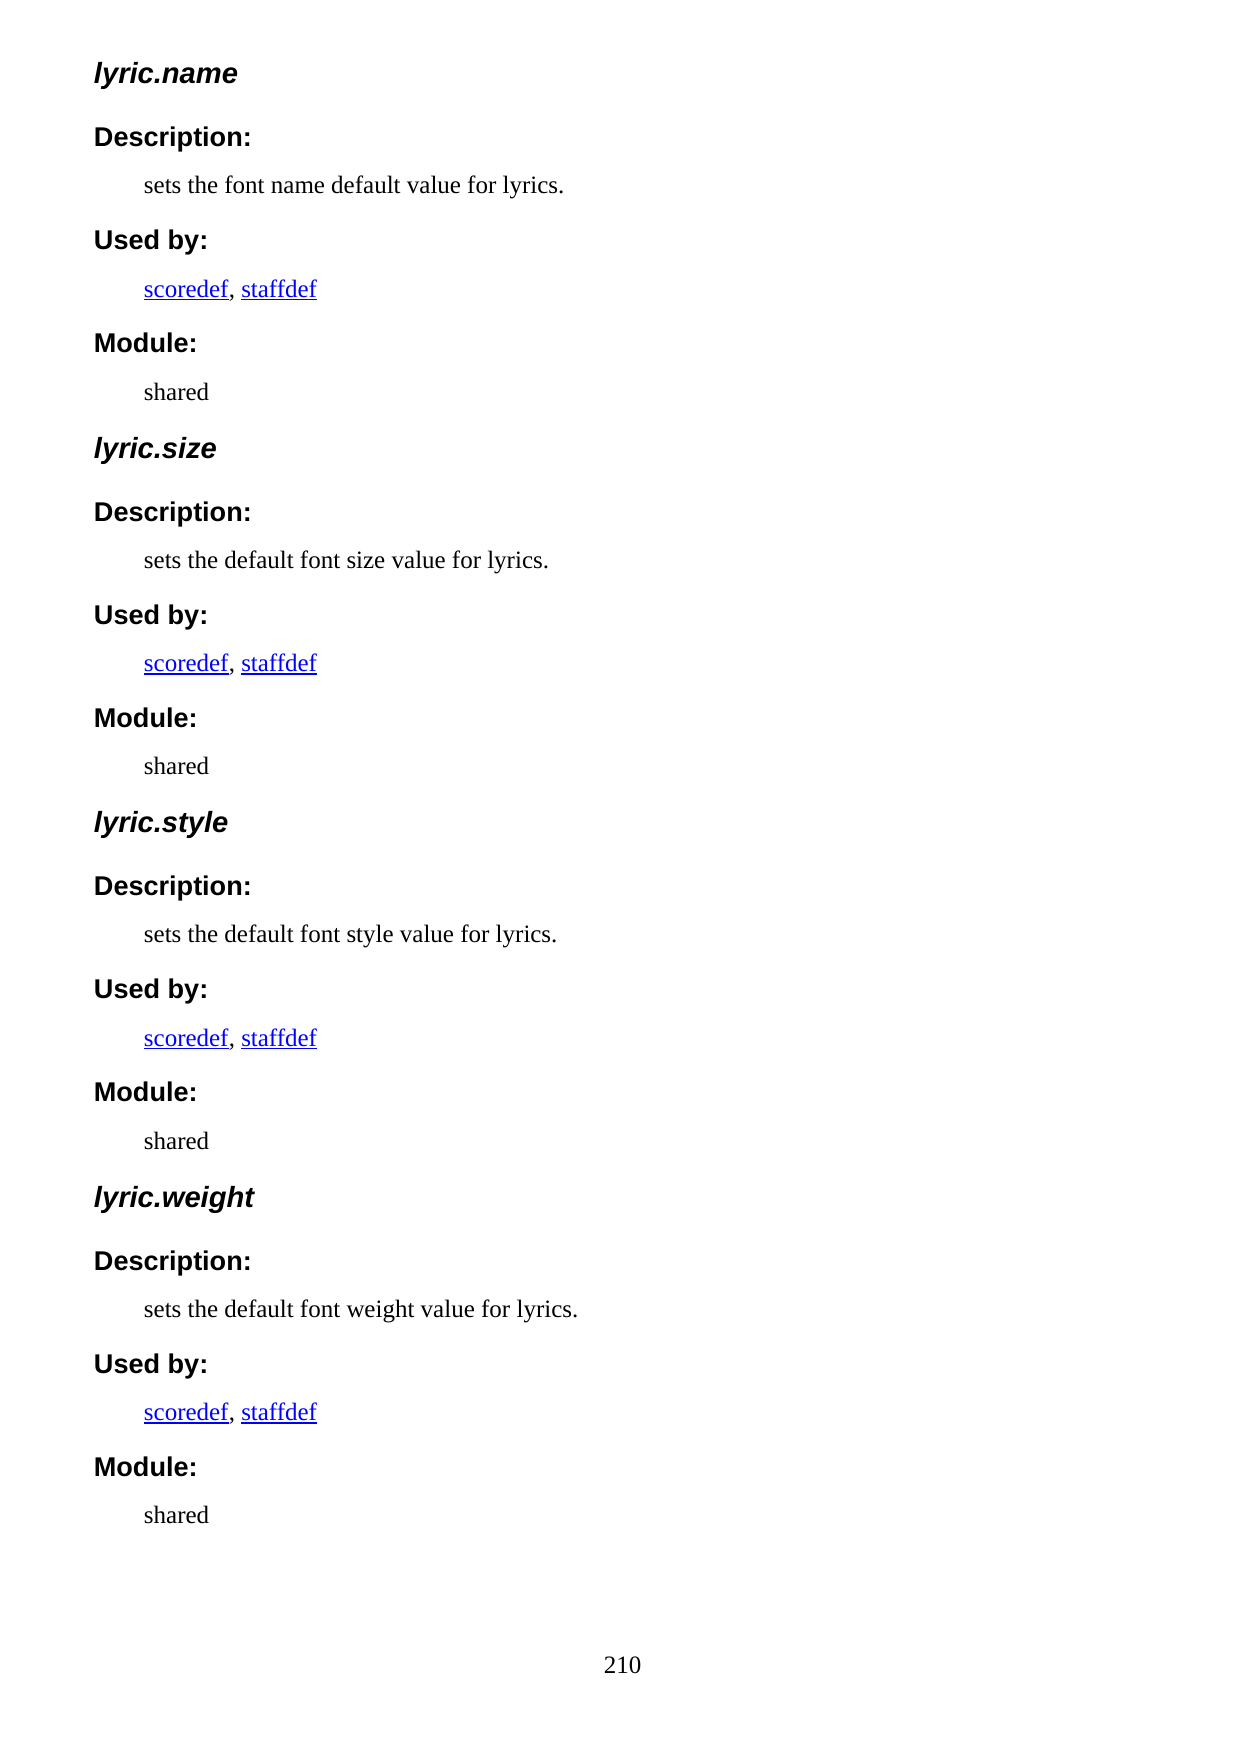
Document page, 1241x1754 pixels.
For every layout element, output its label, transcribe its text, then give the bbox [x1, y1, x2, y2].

subtitle lyric.style [94, 805, 1162, 839]
subtitle lyric.size [94, 431, 1162, 464]
subtitle Used by: [94, 1348, 1162, 1379]
text scoredef, staffdef [94, 1397, 1162, 1426]
subtitle lyric.name [94, 56, 1162, 90]
subtitle Module: [94, 1451, 1162, 1482]
text scoredef, staffdef [94, 1023, 1162, 1051]
subtitle Description: [94, 870, 1162, 901]
subtitle Description: [94, 121, 1162, 152]
text sets the default font style value for lyrics. [94, 919, 1162, 948]
subtitle Description: [94, 1244, 1162, 1276]
text shared [94, 1500, 1162, 1529]
text shared [94, 1126, 1162, 1155]
subtitle Module: [94, 702, 1162, 733]
subtitle lyric.weight [94, 1180, 1162, 1213]
text shared [94, 377, 1162, 406]
text sets the font name default value for lyrics. [94, 171, 1162, 199]
subtitle Module: [94, 1076, 1162, 1108]
text shared [94, 751, 1162, 780]
subtitle Used by: [94, 599, 1162, 630]
subtitle Used by: [94, 973, 1162, 1004]
text sets the default font weight value for lyrics. [94, 1294, 1162, 1323]
subtitle Used by: [94, 224, 1162, 256]
text sets the default font size value for lyrics. [94, 545, 1162, 574]
text scoredef, staffdef [94, 648, 1162, 677]
subtitle Module: [94, 327, 1162, 359]
text scoredef, staffdef [94, 274, 1162, 302]
subtitle Description: [94, 496, 1162, 527]
